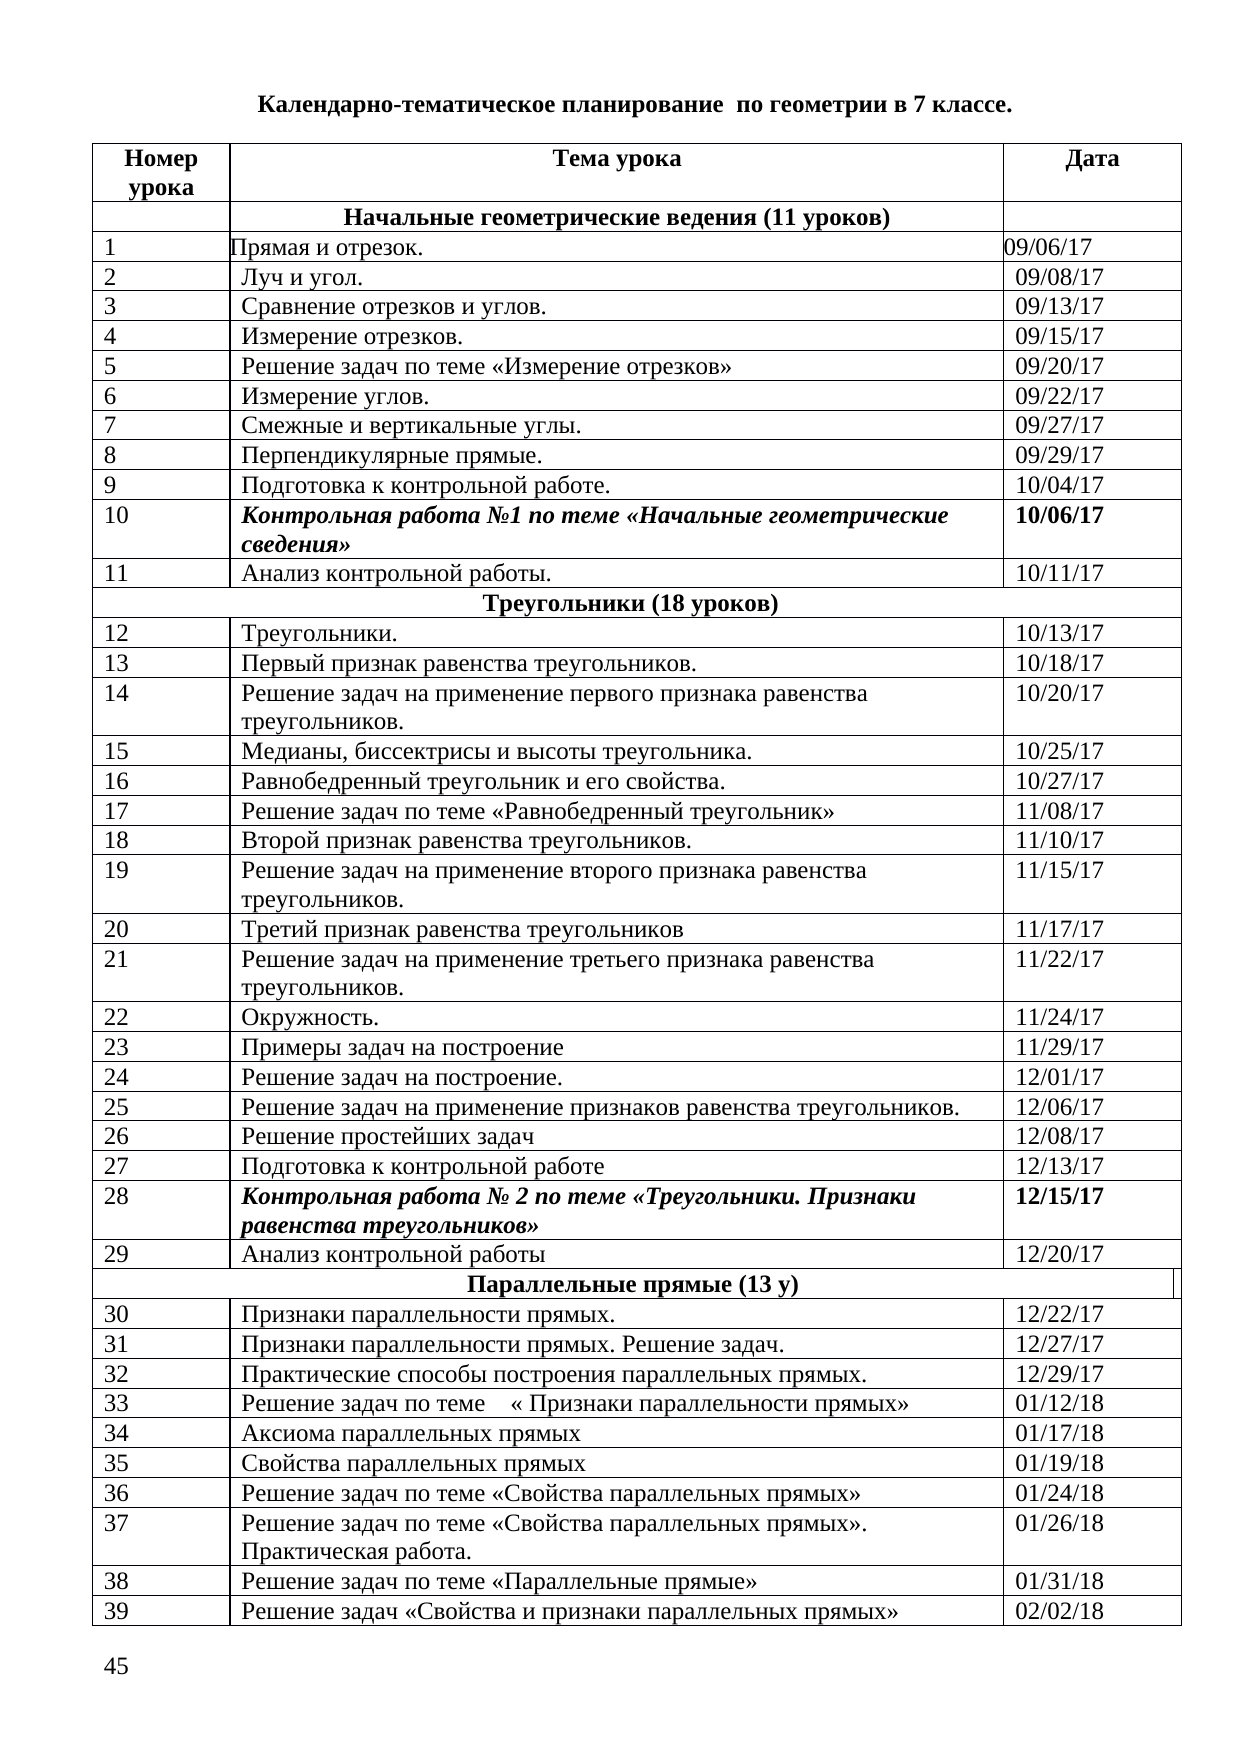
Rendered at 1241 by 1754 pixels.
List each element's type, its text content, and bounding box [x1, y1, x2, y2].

table_cell 13.12.17 [1004, 1151, 1181, 1180]
table_cell Решение задач по теме «Равнобедренный треугольник» [231, 796, 1003, 824]
table_cell Контрольная работа № 2 по теме «Треугольники. Признаки равенства треугольников» [231, 1181, 1003, 1238]
table_cell 24 [93, 1062, 229, 1091]
table_cell 04.10.17 [1004, 470, 1181, 499]
table_cell 18.10.17 [1004, 648, 1181, 677]
table_cell 17 [93, 796, 229, 824]
table_cell 35 [93, 1448, 229, 1477]
table_cell Третий признак равенства треугольников [231, 914, 1003, 943]
table_cell 15.09.17 [1004, 321, 1181, 350]
table_cell 8 [93, 440, 229, 469]
table_cell Параллельные прямые (13 у) [93, 1269, 1173, 1298]
table_cell Смежные и вертикальные углы. [231, 411, 1003, 439]
table_cell Решение задач на построение. [231, 1062, 1003, 1091]
table_cell Начальные геометрические ведения (11 уроков) [231, 202, 1003, 231]
table_cell Окружность. [231, 1002, 1003, 1031]
table_cell Прямая и отрезок. [231, 232, 1003, 261]
table_cell Второй признак равенства треугольников. [231, 826, 1003, 854]
table_cell 29 [93, 1240, 229, 1268]
table_cell Аксиома параллельных прямых [231, 1418, 1003, 1447]
table_cell 13.09.17 [1004, 291, 1181, 320]
table_cell 17.01.18 [1004, 1418, 1181, 1447]
table_cell 16 [93, 766, 229, 795]
table_cell 27.10.17 [1004, 766, 1181, 795]
table_cell 4 [93, 321, 229, 350]
table_cell 27.09.17 [1004, 411, 1181, 439]
table_cell 28 [93, 1181, 229, 1238]
table_cell Решение задач по теме « Признаки параллельности прямых» [231, 1389, 1003, 1417]
table_cell 31 [93, 1329, 229, 1358]
table_cell Признаки параллельности прямых. [231, 1299, 1003, 1328]
table_cell 15 [93, 736, 229, 765]
table_cell 10.11.17 [1004, 826, 1181, 854]
table_cell Подготовка к контрольной работе [231, 1151, 1003, 1180]
table_cell [1174, 1269, 1181, 1298]
text Календарно-тематическое планирование по геометрии в 7 классе. [103, 89, 1167, 117]
table_cell 34 [93, 1418, 229, 1447]
table_cell 15.11.17 [1004, 855, 1181, 913]
table_cell Треугольники (18 уроков) [93, 588, 1181, 617]
table_cell 06.12.17 [1004, 1092, 1181, 1120]
table_cell Решение задач по теме «Свойства параллельных прямых». Практическая работа. [231, 1508, 1003, 1565]
table_cell Анализ контрольной работы. [231, 559, 1003, 587]
table_cell 11.10.17 [1004, 559, 1181, 587]
table_cell 20.09.17 [1004, 351, 1181, 380]
table_cell Луч и угол. [231, 262, 1003, 290]
table_cell 08.09.17 [1004, 262, 1181, 290]
table_cell 5 [93, 351, 229, 380]
table_cell 27 [93, 1151, 229, 1180]
table_cell 27.12.17 [1004, 1329, 1181, 1358]
table_cell 25 [93, 1092, 229, 1120]
table_cell Решение задач на применение третьего признака равенства треугольников. [231, 944, 1003, 1001]
table_cell Анализ контрольной работы [231, 1240, 1003, 1268]
table_cell 08.12.17 [1004, 1121, 1181, 1150]
table_cell Решение простейших задач [231, 1121, 1003, 1150]
table_cell Подготовка к контрольной работе. [231, 470, 1003, 499]
table_cell 6 [93, 381, 229, 409]
table_cell 36 [93, 1478, 229, 1507]
table_cell 24.11.17 [1004, 1002, 1181, 1031]
table_cell Равнобедренный треугольник и его свойства. [231, 766, 1003, 795]
table_cell Признаки параллельности прямых. Решение задач. [231, 1329, 1003, 1358]
table_cell Сравнение отрезков и углов. [231, 291, 1003, 320]
table_cell 31.01.18 [1004, 1566, 1181, 1595]
table_cell Измерение углов. [231, 381, 1003, 409]
table_cell 38 [93, 1566, 229, 1595]
table_cell 19.01.18 [1004, 1448, 1181, 1477]
table_cell 2 [93, 262, 229, 290]
table_cell 39 [93, 1596, 229, 1625]
table_cell Первый признак равенства треугольников. [231, 648, 1003, 677]
table_cell 19 [93, 855, 229, 913]
table_cell Решение задач на применение признаков равенства треугольников. [231, 1092, 1003, 1120]
table_header Тема урока [231, 144, 1003, 201]
table_cell Свойства параллельных прямых [231, 1448, 1003, 1477]
table_cell Решение задач на применение первого признака равенства треугольников. [231, 678, 1003, 735]
table_cell 23 [93, 1032, 229, 1061]
table_cell 32 [93, 1359, 229, 1387]
table_cell 02.02.18 [1004, 1596, 1181, 1625]
table_cell 11 [93, 559, 229, 587]
table_cell 30 [93, 1299, 229, 1328]
table_cell 06.09.17 [1004, 232, 1181, 261]
table_cell 26.01.18 [1004, 1508, 1181, 1565]
table_cell Решение задач на применение второго признака равенства треугольников. [231, 855, 1003, 913]
table_cell Практические способы построения параллельных прямых. [231, 1359, 1003, 1387]
table_cell Решение задач по теме «Свойства параллельных прямых» [231, 1478, 1003, 1507]
table_cell Контрольная работа №1 по теме «Начальные геометрические сведения» [231, 500, 1003, 557]
table_cell 37 [93, 1508, 229, 1565]
table_cell Решение задач по теме «Измерение отрезков» [231, 351, 1003, 380]
table_cell 24.01.18 [1004, 1478, 1181, 1507]
table_cell 12.01.18 [1004, 1389, 1181, 1417]
table_cell 29.11.17 [1004, 1032, 1181, 1061]
table_cell 29.09.17 [1004, 440, 1181, 469]
table_header Дата [1004, 144, 1181, 201]
table_cell [1004, 202, 1181, 231]
table_cell 25.10.17 [1004, 736, 1181, 765]
table_cell 10 [93, 500, 229, 557]
table_cell 06.10.17 [1004, 500, 1181, 557]
table_cell 15.12.17 [1004, 1181, 1181, 1238]
table_cell Примеры задач на построение [231, 1032, 1003, 1061]
table_cell 20 [93, 914, 229, 943]
table_cell [93, 202, 229, 231]
table_cell 3 [93, 291, 229, 320]
table_cell Треугольники. [231, 618, 1003, 647]
table_cell 29.12.17 [1004, 1359, 1181, 1387]
table_cell 17.11.17 [1004, 914, 1181, 943]
table_cell 12 [93, 618, 229, 647]
table_cell 22 [93, 1002, 229, 1031]
table_cell 01.12.17 [1004, 1062, 1181, 1091]
table_cell 9 [93, 470, 229, 499]
table_cell Решение задач «Свойства и признаки параллельных прямых» [231, 1596, 1003, 1625]
table_cell 21 [93, 944, 229, 1001]
table_cell Медианы, биссектрисы и высоты треугольника. [231, 736, 1003, 765]
table_cell 22.12.17 [1004, 1299, 1181, 1328]
table_cell 13 [93, 648, 229, 677]
table_cell 26 [93, 1121, 229, 1150]
table_cell Решение задач по теме «Параллельные прямые» [231, 1566, 1003, 1595]
table_cell 08.11.17 [1004, 796, 1181, 824]
table_cell 22.09.17 [1004, 381, 1181, 409]
table_cell Перпендикулярные прямые. [231, 440, 1003, 469]
table_cell 1 [93, 232, 229, 261]
table_header Номер урока [93, 144, 229, 201]
table_cell 22.11.17 [1004, 944, 1181, 1001]
table_cell 18 [93, 826, 229, 854]
table_cell 20.12.17 [1004, 1240, 1181, 1268]
table_cell 33 [93, 1389, 229, 1417]
table_cell 13.10.17 [1004, 618, 1181, 647]
table_cell 14 [93, 678, 229, 735]
table_cell Измерение отрезков. [231, 321, 1003, 350]
table_cell 20.10.17 [1004, 678, 1181, 735]
table_cell 7 [93, 411, 229, 439]
